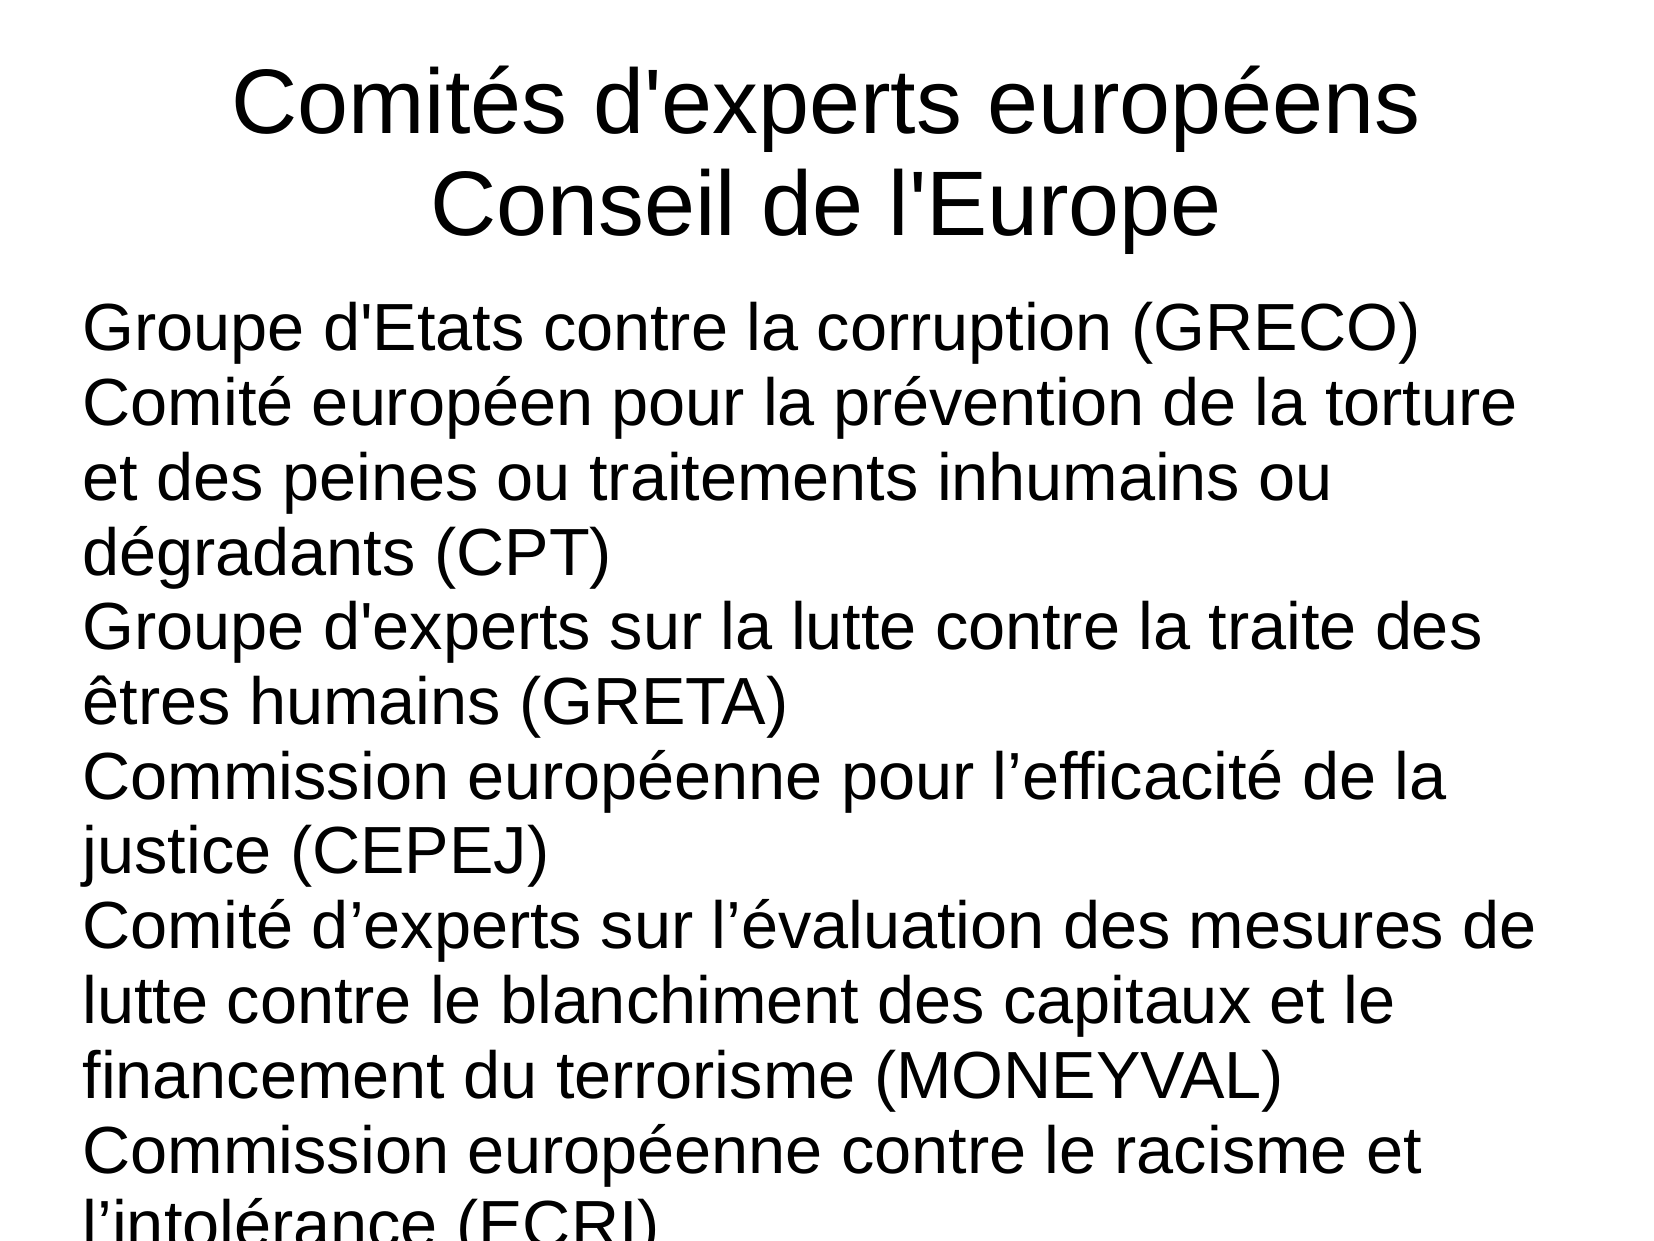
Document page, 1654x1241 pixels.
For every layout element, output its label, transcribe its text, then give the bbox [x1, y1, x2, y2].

title Comités d'experts européens Conseil de l'Europe [82, 49, 1571, 257]
list Groupe d'Etats contre la corruption (GRECO) Comité européen pour la prévention de la torture et des peines ou traitements inhumains ou dégradants (CPT) Groupe d'experts sur la lutte contre la traite des êtres humains (GRETA) Commission européenne pour l’efficacité de la justice (CEPEJ) Comité d’experts sur l’évaluation des mesures de lutte contre le blanchiment des capitaux et le financement du terrorisme (MONEYVAL) Commission européenne contre le racisme et l’intolérance (ECRI) Comité européen des droits sociaux (CEDS) Comité consultatif de la Convention-cadre pour la protection des minorités nationales Comité d’experts de la Charte européenne des langues régionales ou minoritaires [82, 290, 1571, 1010]
